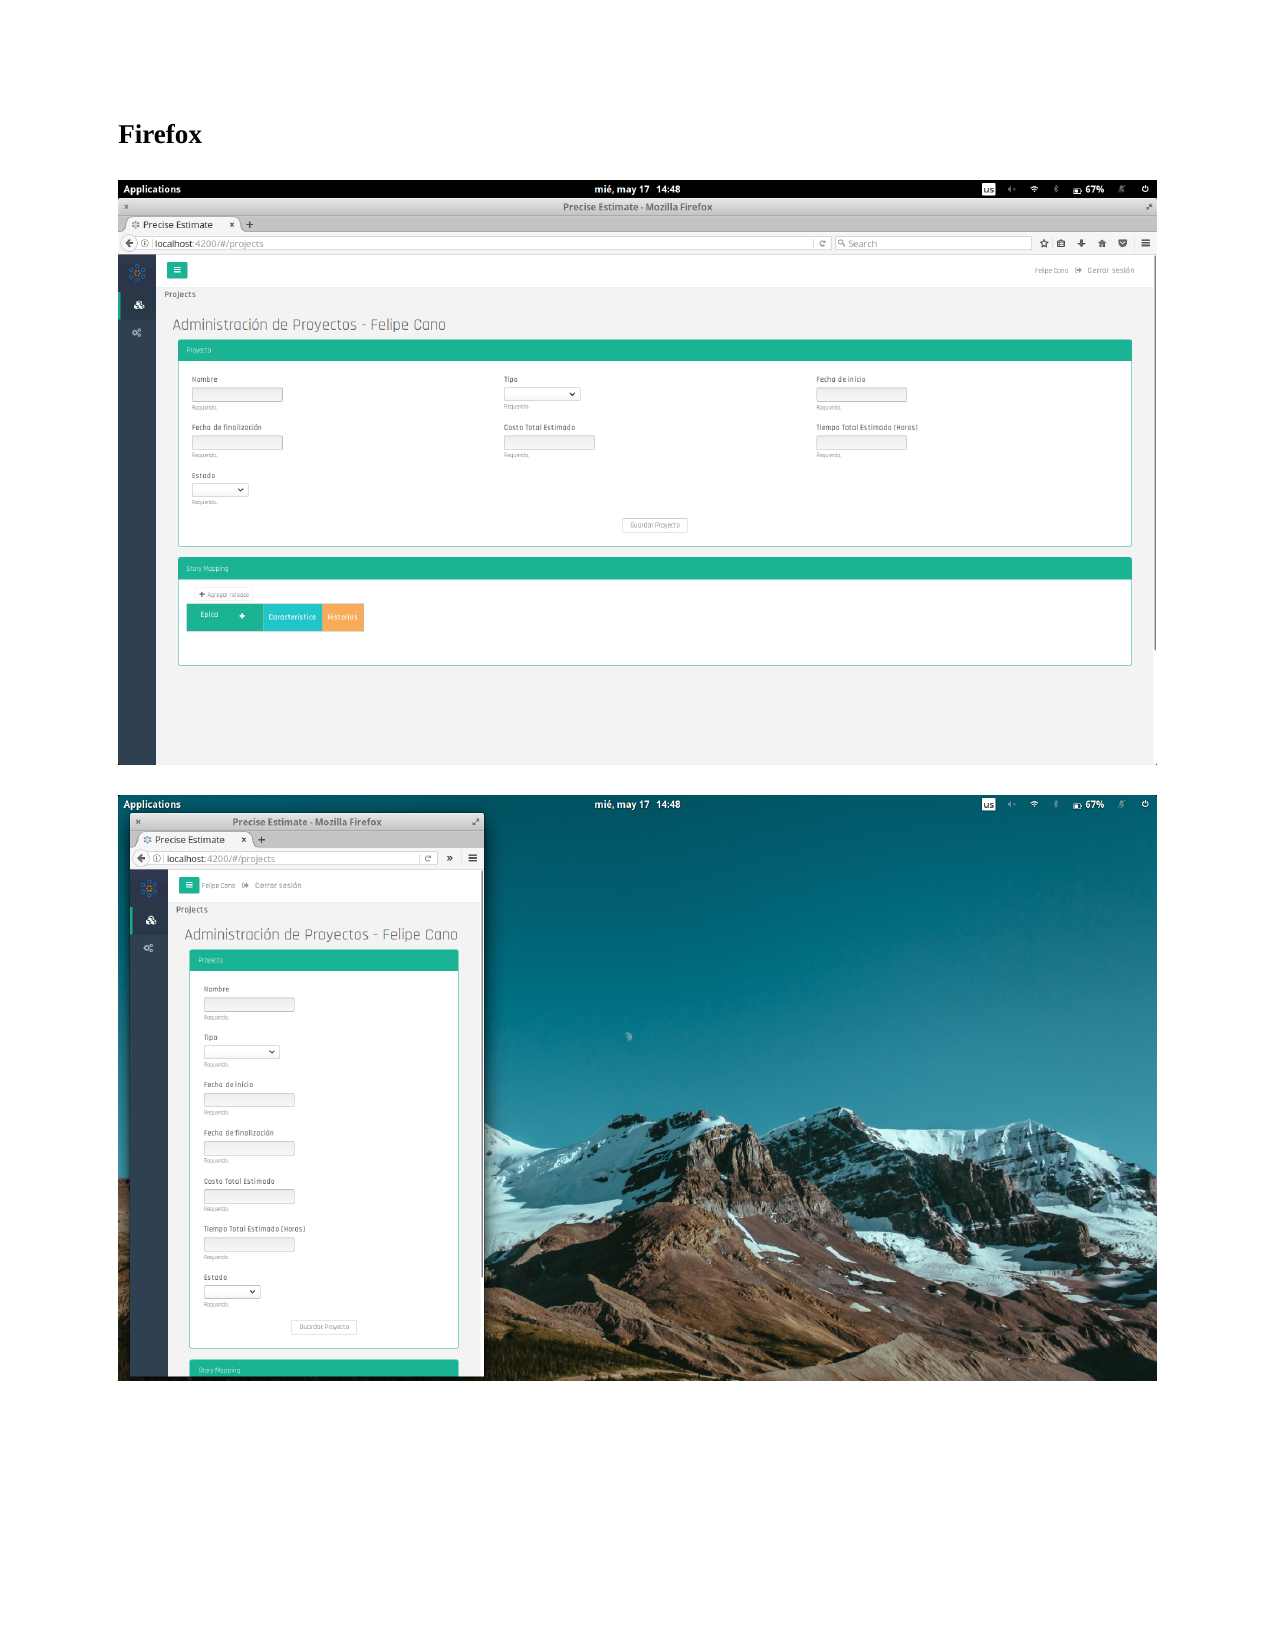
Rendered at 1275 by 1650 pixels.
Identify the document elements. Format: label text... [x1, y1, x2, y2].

picture [118, 180, 1157, 765]
picture [118, 795, 1157, 1381]
text Firefox [118, 118, 1157, 149]
